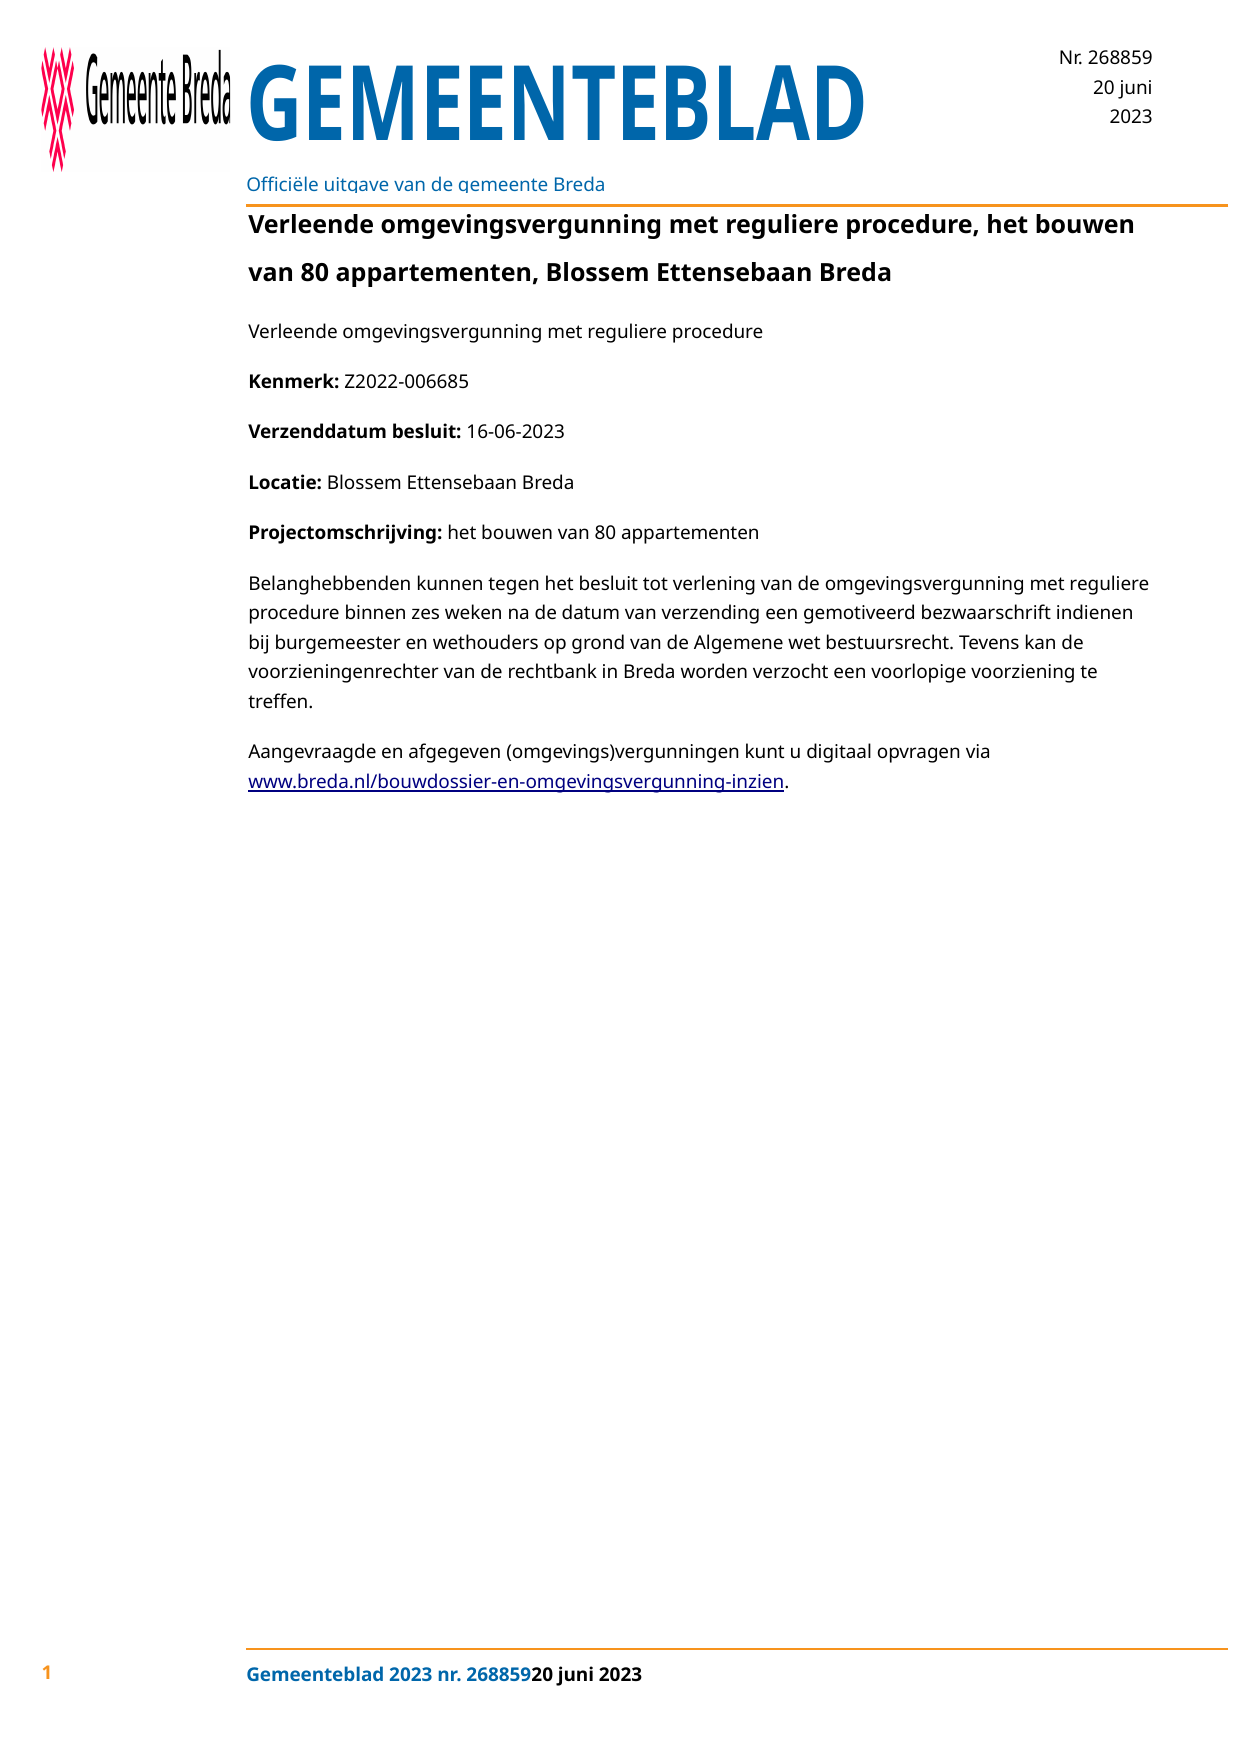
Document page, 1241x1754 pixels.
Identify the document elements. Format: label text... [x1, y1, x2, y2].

text Kenmerk: Z2022-006685 [248, 368, 1152, 394]
text Belanghebbenden kunnen tegen het besluit tot verlening van de omgevingsvergunning met reguliere procedure binnen zes weken na de datum van verzending een gemotiveerd bezwaarschrift indienen bij burgemeester en wethouders op grond van de Algemene wet bestuursrecht. Tevens kan de voorzieningenrechter van de rechtbank in Breda worden verzocht een voorlopige voorziening te treffen. [248, 570, 1152, 714]
text Projectomschrijving: het bouwen van 80 appartementen [248, 519, 1152, 545]
text Locatie: Blossem Ettensebaan Breda [248, 469, 1152, 495]
text Aangevraagde en afgegeven (omgevings)vergunningen kunt u digitaal opvragen via www.breda.nl/bouwdossier-en-omgevingsvergunning-inzien. [248, 739, 1152, 794]
picture [41, 47, 231, 172]
text Verleende omgevingsvergunning met reguliere procedure, het bouwen van 80 appartementen, Blossem Ettensebaan Breda [248, 207, 1152, 288]
text Verleende omgevingsvergunning met reguliere procedure [248, 318, 1152, 344]
text Verzenddatum besluit: 16-06-2023 [248, 419, 1152, 444]
